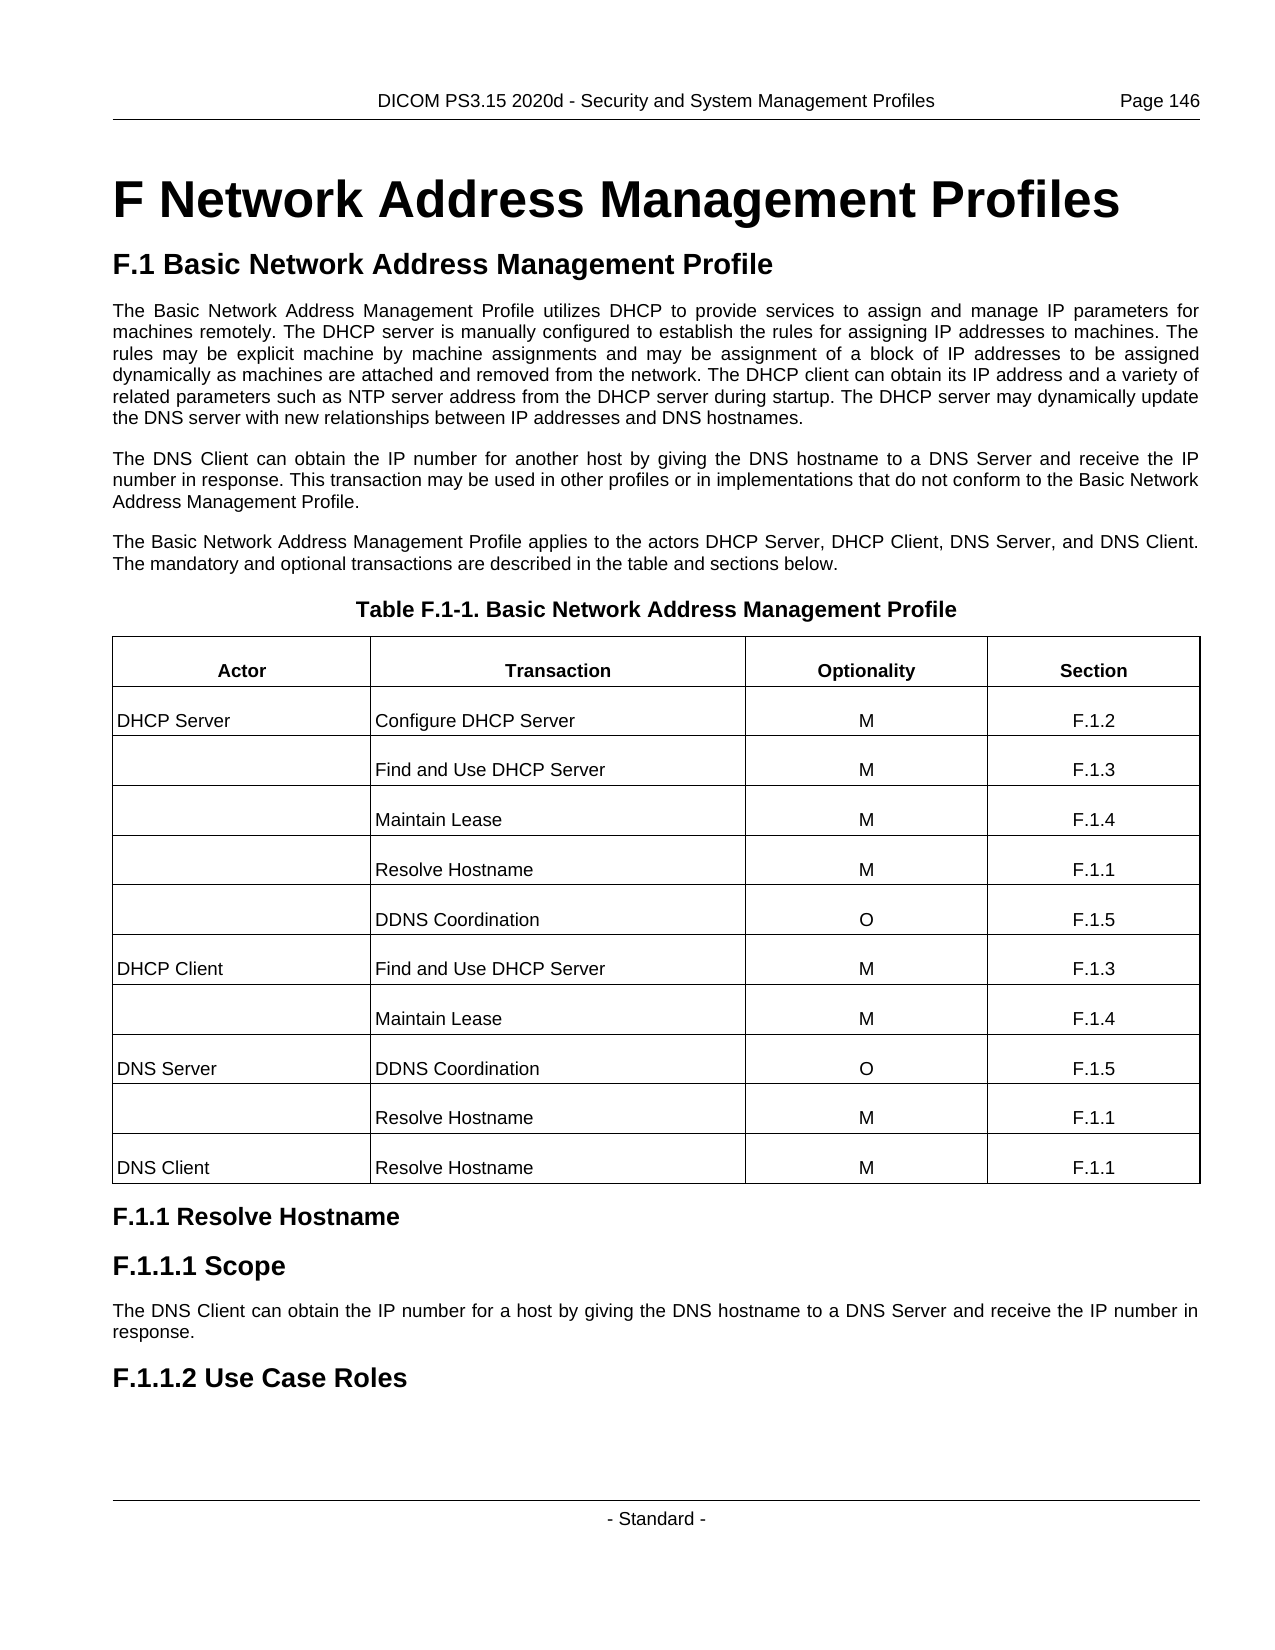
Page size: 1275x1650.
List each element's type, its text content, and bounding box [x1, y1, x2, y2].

table_cell [113, 885, 370, 934]
table_cell F.1.5 [988, 885, 1199, 934]
table_cell M [746, 786, 987, 835]
table_cell O [746, 1035, 987, 1083]
text The DNS Client can obtain the IP number for a host by giving the DNS hostname to a DNS Server and receive the IP number in response. [112, 1300, 1200, 1343]
text The Basic Network Address Management Profile applies to the actors DHCP Server, DHCP Client, DNS Server, and DNS Client. The mandatory and optional transactions are described in the table and sections below. [112, 531, 1200, 574]
table_cell M [746, 985, 987, 1033]
table_cell DNS Client [113, 1134, 370, 1182]
table_header Actor [113, 637, 370, 686]
table_cell Maintain Lease [371, 985, 745, 1033]
table_cell F.1.5 [988, 1035, 1199, 1083]
text F.1 Basic Network Address Management Profile [112, 247, 1200, 281]
table_header Optionality [746, 637, 987, 686]
table_cell F.1.3 [988, 935, 1199, 984]
table_cell Configure DHCP Server [371, 687, 745, 735]
table_cell Resolve Hostname [371, 836, 745, 884]
table_cell DHCP Server [113, 687, 370, 735]
table_cell M [746, 836, 987, 884]
table_cell DDNS Coordination [371, 885, 745, 934]
table_cell Resolve Hostname [371, 1084, 745, 1133]
table_cell F.1.2 [988, 687, 1199, 735]
table_cell DDNS Coordination [371, 1035, 745, 1083]
table_cell F.1.3 [988, 736, 1199, 785]
table_cell F.1.1 [988, 836, 1199, 884]
text F Network Address Management Profiles [112, 169, 1200, 228]
text Table F.1-1. Basic Network Address Management Profile [112, 597, 1200, 622]
table_header Section [988, 637, 1199, 686]
table_cell DHCP Client [113, 935, 370, 984]
text F.1.1.1 Scope [112, 1250, 1200, 1281]
table_cell F.1.1 [988, 1134, 1199, 1182]
table_cell M [746, 687, 987, 735]
table_cell M [746, 935, 987, 984]
table_cell Find and Use DHCP Server [371, 935, 745, 984]
table_cell [113, 985, 370, 1033]
table_cell Resolve Hostname [371, 1134, 745, 1182]
table_cell [113, 1084, 370, 1133]
table_header Transaction [371, 637, 745, 686]
table_cell [113, 736, 370, 785]
text The DNS Client can obtain the IP number for another host by giving the DNS hostname to a DNS Server and receive the IP number in response. This transaction may be used in other profiles or in implementations that do not conform to the Basic Network Address Management Profile. [112, 447, 1200, 512]
table_cell F.1.4 [988, 786, 1199, 835]
table_cell O [746, 885, 987, 934]
table_cell Find and Use DHCP Server [371, 736, 745, 785]
table_cell M [746, 1134, 987, 1182]
text The Basic Network Address Management Profile utilizes DHCP to provide services to assign and manage IP parameters for machines remotely. The DHCP server is manually configured to establish the rules for assigning IP addresses to machines. The rules may be explicit machine by machine assignments and may be assignment of a block of IP addresses to be assigned dynamically as machines are attached and removed from the network. The DHCP client can obtain its IP address and a variety of related parameters such as NTP server address from the DHCP server during startup. The DHCP server may dynamically update the DNS server with new relationships between IP addresses and DNS hostnames. [112, 299, 1200, 429]
table_cell DNS Server [113, 1035, 370, 1083]
text F.1.1 Resolve Hostname [112, 1202, 1200, 1231]
table_cell Maintain Lease [371, 786, 745, 835]
table_cell M [746, 1084, 987, 1133]
table_cell F.1.1 [988, 1084, 1199, 1133]
text F.1.1.2 Use Case Roles [112, 1362, 1200, 1393]
table_cell M [746, 736, 987, 785]
table_cell [113, 836, 370, 884]
table_cell F.1.4 [988, 985, 1199, 1033]
table_cell [113, 786, 370, 835]
